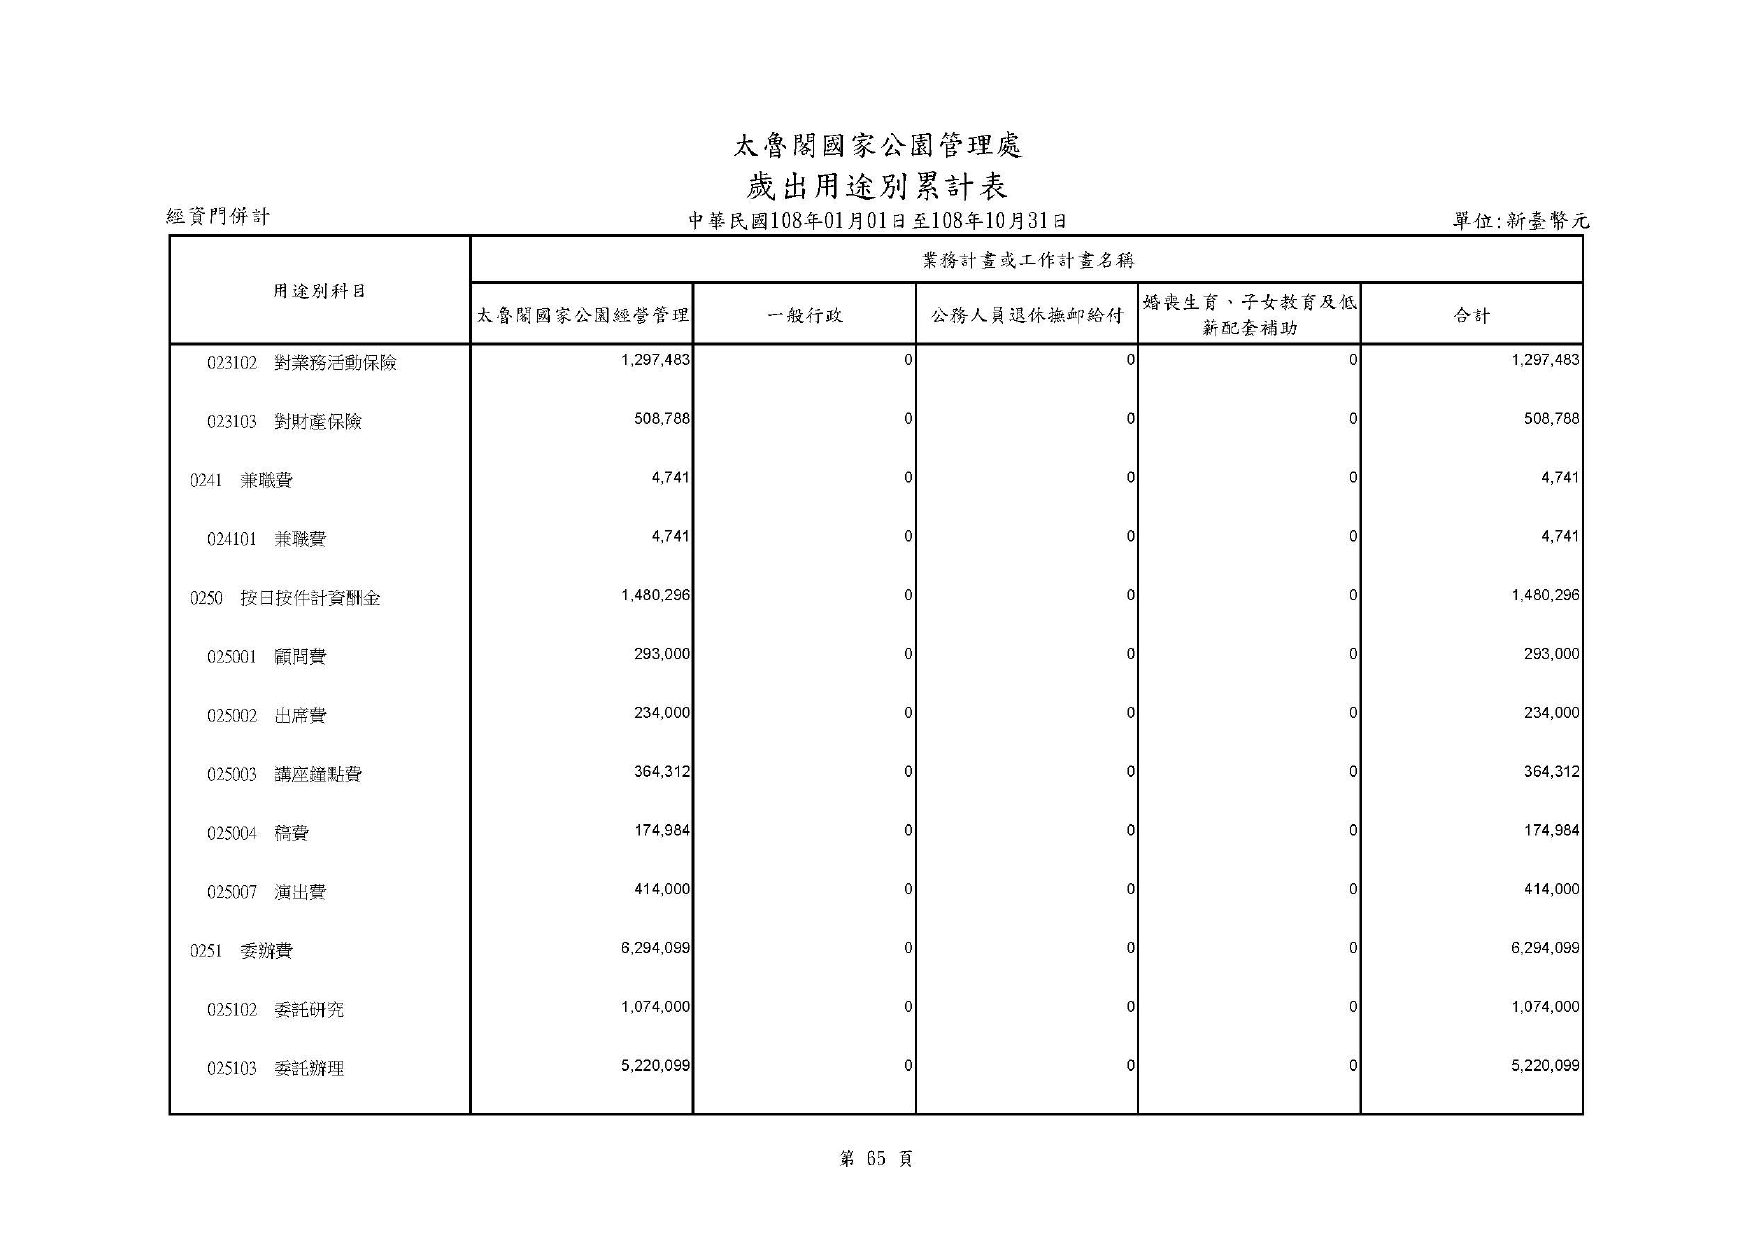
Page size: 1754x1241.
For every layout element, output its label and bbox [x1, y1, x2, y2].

picture [59, 59, 1695, 1216]
